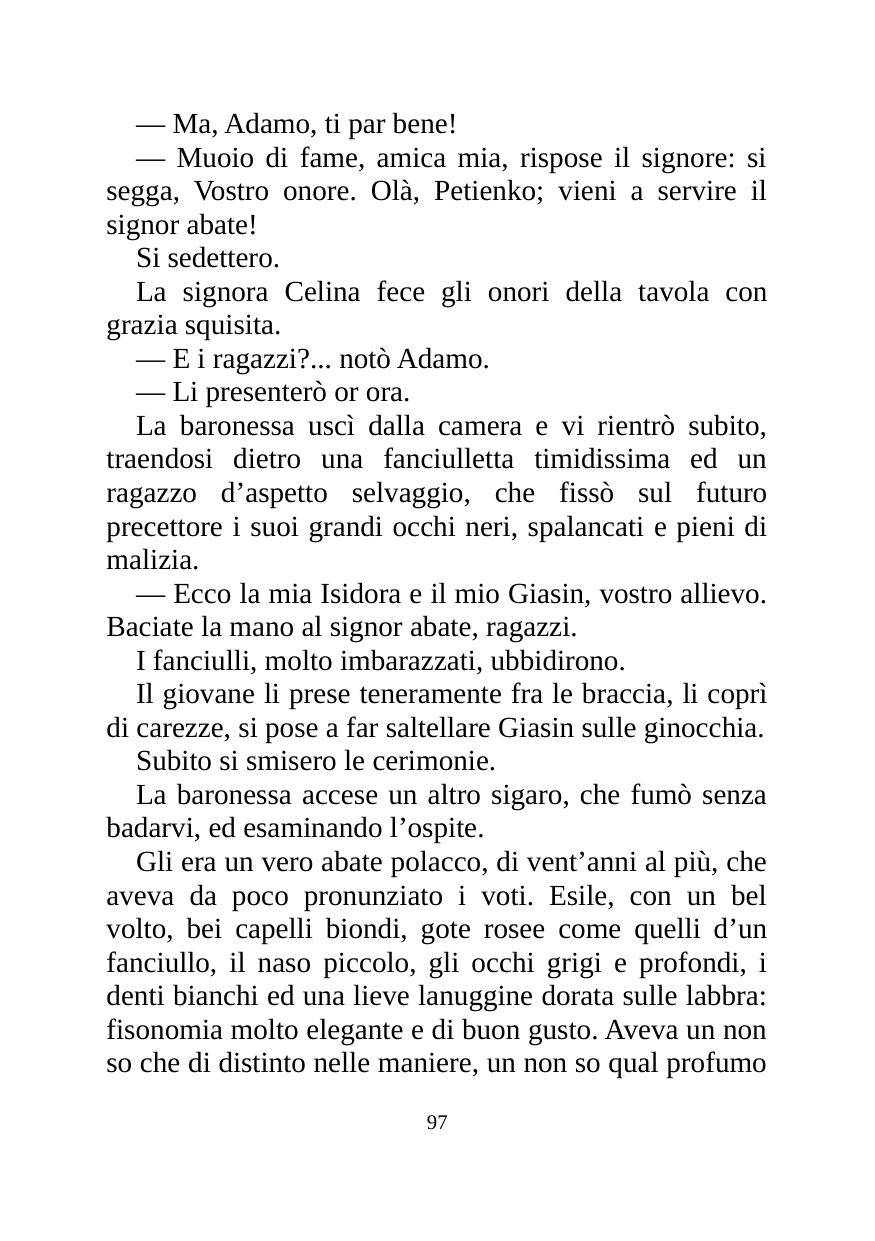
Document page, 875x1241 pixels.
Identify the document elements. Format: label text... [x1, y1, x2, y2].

text — Li presenterò or ora. [106, 374, 768, 408]
text — Muoio di fame, amica mia, rispose il signore: si segga, Vostro onore. Olà, Petienko; vieni a servire il signor abate! [106, 140, 768, 240]
text Si sedettero. [106, 240, 768, 274]
text I fanciulli, molto imbarazzati, ubbidirono. [106, 643, 768, 676]
text — E i ragazzi?... notò Adamo. [106, 341, 768, 374]
text — Ma, Adamo, ti par bene! [106, 106, 768, 140]
text La baronessa uscì dalla camera e vi rientrò subito, traendosi dietro una fanciulletta timidissima ed un ragazzo d’aspetto selvaggio, che fissò sul futuro precettore i suoi grandi occhi neri, spalancati e pieni di malizia. [106, 408, 768, 576]
text La baronessa accese un altro sigaro, che fumò senza badarvi, ed esaminando l’ospite. [106, 777, 768, 844]
text Subito si smisero le cerimonie. [106, 743, 768, 777]
text Il giovane li prese teneramente fra le braccia, li coprì di carezze, si pose a far saltellare Giasin sulle ginocchia. [106, 676, 768, 743]
text Gli era un vero abate polacco, di vent’anni al più, che aveva da poco pronunziato i voti. Esile, con un bel volto, bei capelli biondi, gote rosee come quelli d’un fanciullo, il naso piccolo, gli occhi grigi e profondi, i denti bianchi ed una lieve lanuggine dorata sulle labbra: fisonomia molto elegante e di buon gusto. Aveva un non so che di distinto nelle maniere, un non so qual profumo [106, 844, 768, 1079]
text — Ecco la mia Isidora e il mio Giasin, vostro allievo. Baciate la mano al signor abate, ragazzi. [106, 576, 768, 643]
text La signora Celina fece gli onori della tavola con grazia squisita. [106, 274, 768, 341]
